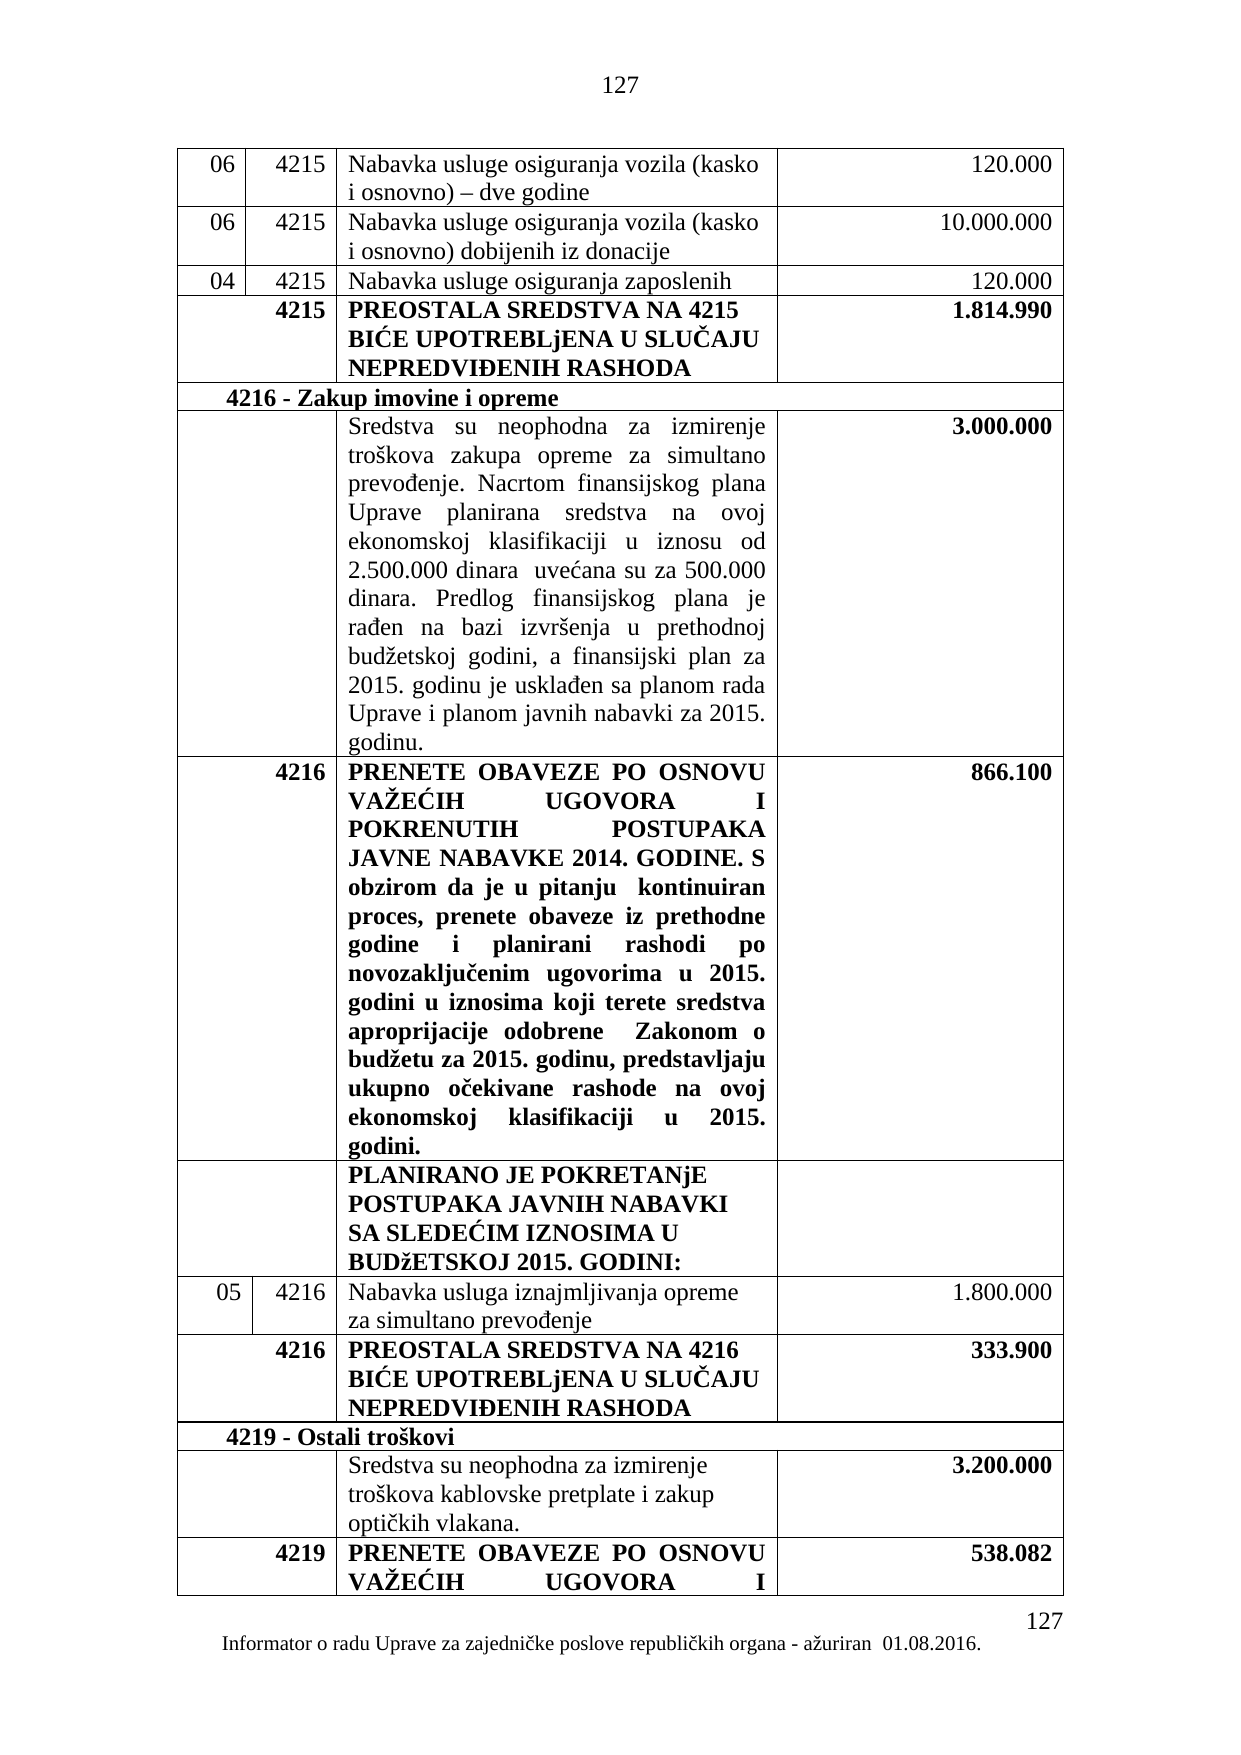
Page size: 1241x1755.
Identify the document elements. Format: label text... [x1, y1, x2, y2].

table_cell 333.900 [778, 1335, 1063, 1421]
table_cell 4216 - Zakup imovine i opreme [178, 383, 1063, 410]
table_cell 4216 [178, 757, 336, 1159]
table_cell PRENETE OBAVEZE PO OSNOVU VAŽEĆIH UGOVORA I POKRENUTIH POSTUPAKA JAVNE NABAVKE 2014. GODINE. S obzirom da je u pitanju kontinuiran proces, prenete obaveze iz prethodne godine i planirani rashodi po novozaklјučenim ugovorima u 2015. godini u iznosima koji terete sredstva aproprijacije odobrene Zakonom o budžetu za 2015. godinu, predstavlјaju ukupno očekivane rashode na ovoj ekonomskoj klasifikaciji u 2015. godini. [337, 757, 777, 1159]
table_cell [178, 1161, 336, 1276]
table_cell 1.800.000 [778, 1277, 1063, 1334]
table_cell 4216 [178, 1335, 336, 1421]
table_cell PLANIRANO JE POKRETANјE POSTUPAKA JAVNIH NABAVKI SA SLEDEĆIM IZNOSIMA U BUDžETSKOJ 2015. GODINI: [337, 1161, 777, 1276]
table_cell 4219 - Ostali troškovi [178, 1423, 1063, 1449]
table_cell Sredstva su neophodna za izmirenje troškova kablovske pretplate i zakup optičkih vlakana. [337, 1451, 777, 1537]
table_cell [178, 1451, 336, 1537]
table_cell 06 [178, 207, 245, 265]
table_cell 04 [178, 266, 245, 294]
table_cell 4216 [253, 1277, 336, 1334]
table_cell Nabavka usluge osiguranja vozila (kasko i osnovno) dobijenih iz donacije [337, 207, 777, 265]
table_cell [178, 411, 336, 756]
table_cell 3.200.000 [778, 1451, 1063, 1537]
table_cell Nabavka usluga iznajmlјivanja opreme za simultano prevođenje [337, 1277, 777, 1334]
table_cell PRENETE OBAVEZE PO OSNOVU VAŽEĆIH UGOVORA I [337, 1538, 777, 1595]
table_cell 120.000 [778, 266, 1063, 294]
table_cell [778, 1161, 1063, 1276]
table_cell 1.814.990 [778, 296, 1063, 382]
table_cell 866.100 [778, 757, 1063, 1159]
table_cell Nabavka usluge osiguranja vozila (kasko i osnovno) – dve godine [337, 149, 777, 206]
table_cell 4215 [246, 207, 336, 265]
table_cell PREOSTALA SREDSTVA NA 4215 BIĆE UPOTREBLjENA U SLUČAJU NEPREDVIĐENIH RASHODA [337, 296, 777, 382]
table_cell PREOSTALA SREDSTVA NA 4216 BIĆE UPOTREBLjENA U SLUČAJU NEPREDVIĐENIH RASHODA [337, 1335, 777, 1421]
table_cell 4215 [246, 266, 336, 294]
table_cell Nabavka usluge osiguranja zaposlenih [337, 266, 777, 294]
table_cell 06 [178, 149, 245, 206]
table_cell 05 [178, 1277, 252, 1334]
table_cell Sredstva su neophodna za izmirenje troškova zakupa opreme za simultano prevođenje. Nacrtom finansijskog plana Uprave planirana sredstva na ovoj ekonomskoj klasifikaciji u iznosu od 2.500.000 dinara uvećana su za 500.000 dinara. Predlog finansijskog plana je rađen na bazi izvršenja u prethodnoj budžetskoj godini, a finansijski plan za 2015. godinu je usklađen sa planom rada Uprave i planom javnih nabavki za 2015. godinu. [337, 411, 777, 756]
table_cell 120.000 [778, 149, 1063, 206]
table_cell 4219 [178, 1538, 336, 1595]
table_cell 538.082 [778, 1538, 1063, 1595]
table_cell 10.000.000 [778, 207, 1063, 265]
table_cell 4215 [246, 149, 336, 206]
table_cell 3.000.000 [778, 411, 1063, 756]
table_cell 4215 [178, 296, 336, 382]
